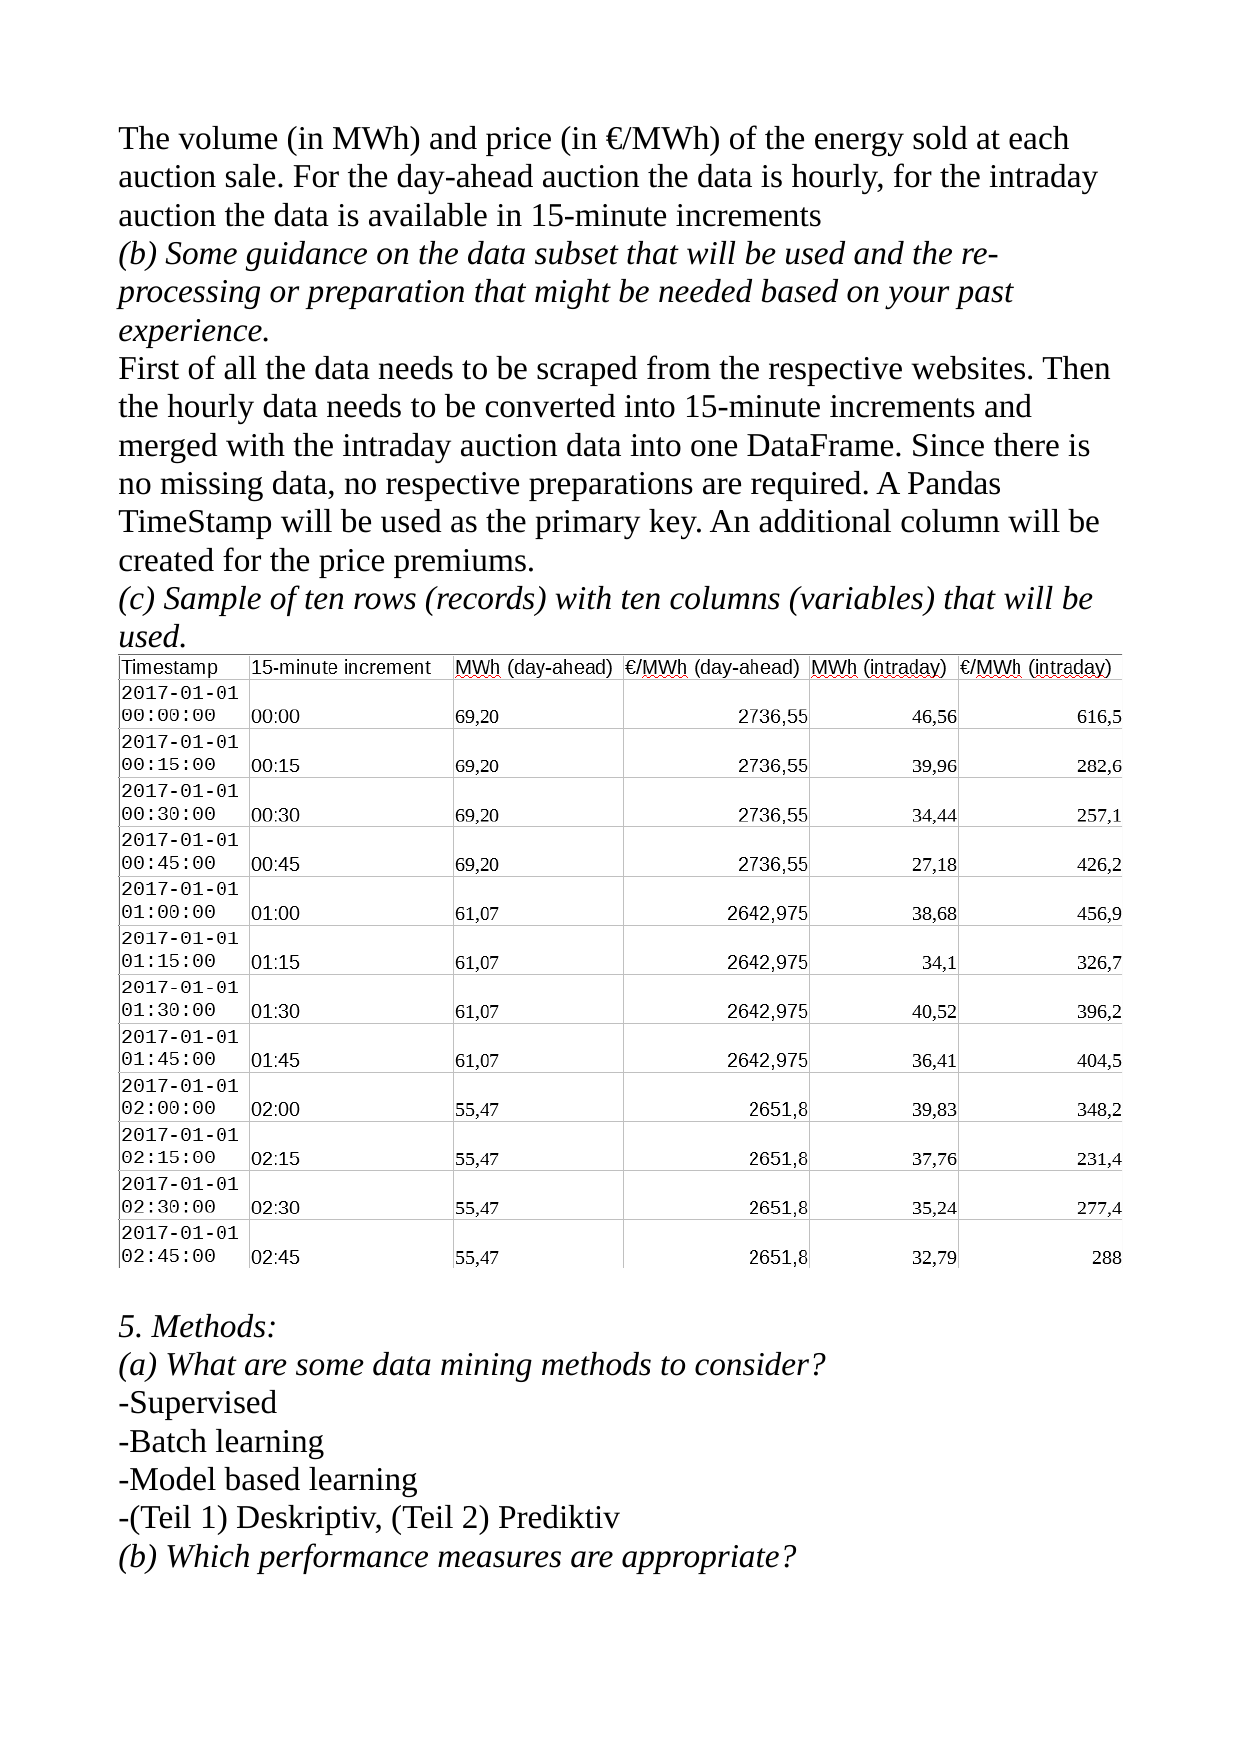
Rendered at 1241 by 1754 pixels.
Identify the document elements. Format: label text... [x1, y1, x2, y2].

text -Batch learning [118, 1421, 1122, 1459]
text (a) What are some data mining methods to consider? [118, 1344, 1122, 1382]
text -(Teil 1) Deskriptiv, (Teil 2) Prediktiv [118, 1497, 1122, 1536]
text The volume (in MWh) and price (in €/MWh) of the energy sold at each auction sale. For the day-ahead auction the data is hourly, for the intraday auction the data is available in 15-minute increments [118, 118, 1122, 233]
picture [118, 654, 1123, 1268]
text (c) Sample of ten rows (records) with ten columns (variables) that will be used. [118, 578, 1122, 654]
text First of all the data needs to be scraped from the respective websites. Then the hourly data needs to be converted into 15-minute increments and merged with the intraday auction data into one DataFrame. Since there is no missing data, no respective preparations are required. A Pandas TimeStamp will be used as the primary key. An additional column will be created for the price premiums. [118, 348, 1122, 578]
text 5. Methods: [118, 1306, 1122, 1344]
text -Supervised [118, 1382, 1122, 1421]
text (b) Some guidance on the data subset that will be used and the re-processing or preparation that might be needed based on your past experience. [118, 233, 1122, 348]
text (b) Which performance measures are appropriate? [118, 1536, 1122, 1574]
text -Model based learning [118, 1459, 1122, 1497]
